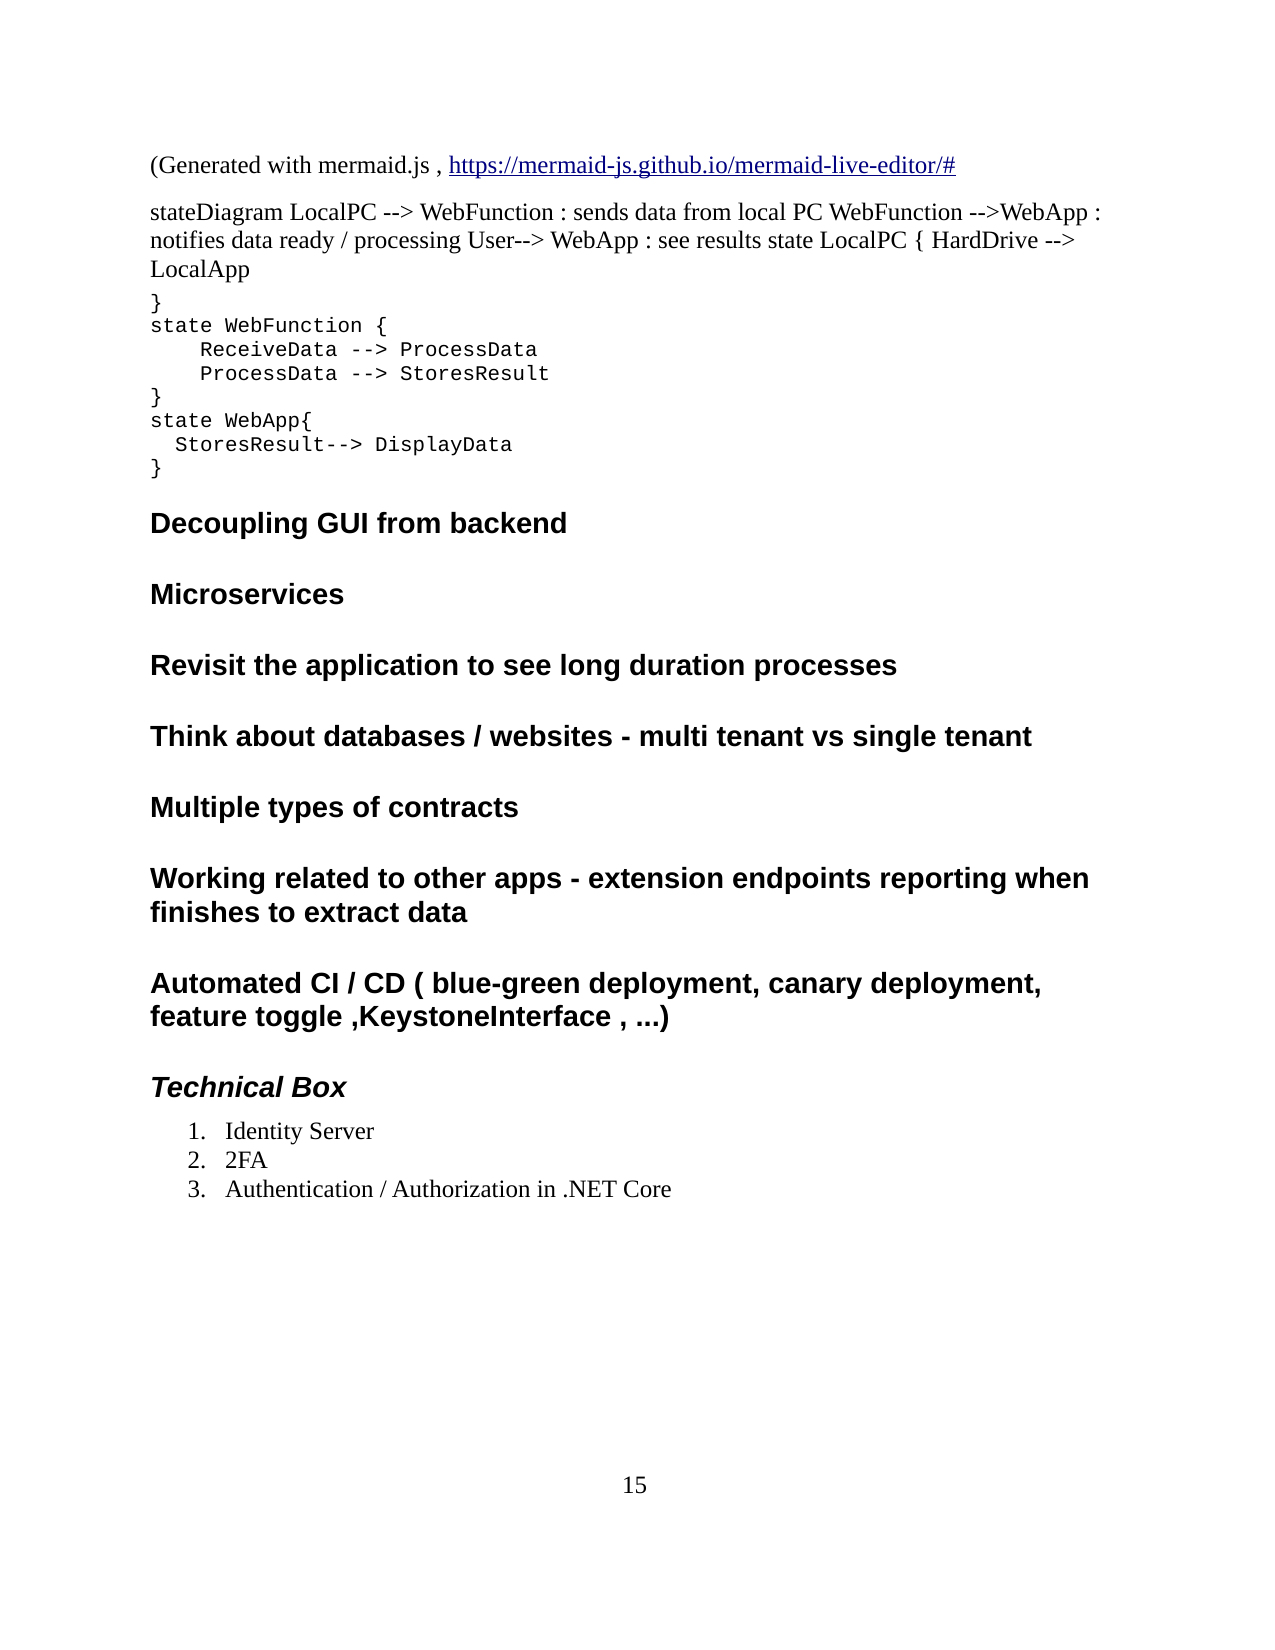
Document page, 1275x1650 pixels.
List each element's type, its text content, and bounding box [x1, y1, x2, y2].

subtitle Technical Box [150, 1070, 1125, 1104]
text state WebFunction { [150, 316, 1125, 339]
text } [150, 292, 1125, 316]
list Identity Server [187, 1116, 1125, 1145]
text StoresResult--> DisplayData [150, 434, 1125, 457]
text ReceiveData --> ProcessData [150, 339, 1125, 363]
subtitle Microservices [150, 577, 1125, 611]
subtitle Revisit the application to see long duration processes [150, 648, 1125, 682]
text stateDiagram LocalPC --> WebFunction : sends data from local PC WebFunction -->WebApp : notifies data ready / processing User--> WebApp : see results state LocalPC { HardDrive --> LocalApp [150, 197, 1125, 283]
subtitle Working related to other apps - extension endpoints reporting when finishes to extract data [150, 861, 1125, 928]
text ProcessData --> StoresResult [150, 363, 1125, 386]
text (Generated with mermaid.js , https://mermaid-js.github.io/mermaid-live-editor/# [150, 150, 1125, 179]
text } [150, 457, 1125, 481]
subtitle Decoupling GUI from backend [150, 506, 1125, 539]
text state WebApp{ [150, 410, 1125, 434]
subtitle Think about databases / websites - multi tenant vs single tenant [150, 719, 1125, 753]
list 2FA [187, 1145, 1125, 1174]
subtitle Automated CI / CD ( blue-green deployment, canary deployment, feature toggle ,KeystoneInterface , ...) [150, 966, 1125, 1033]
text } [150, 386, 1125, 410]
subtitle Multiple types of contracts [150, 790, 1125, 824]
list Authentication / Authorization in .NET Core [187, 1174, 1125, 1203]
